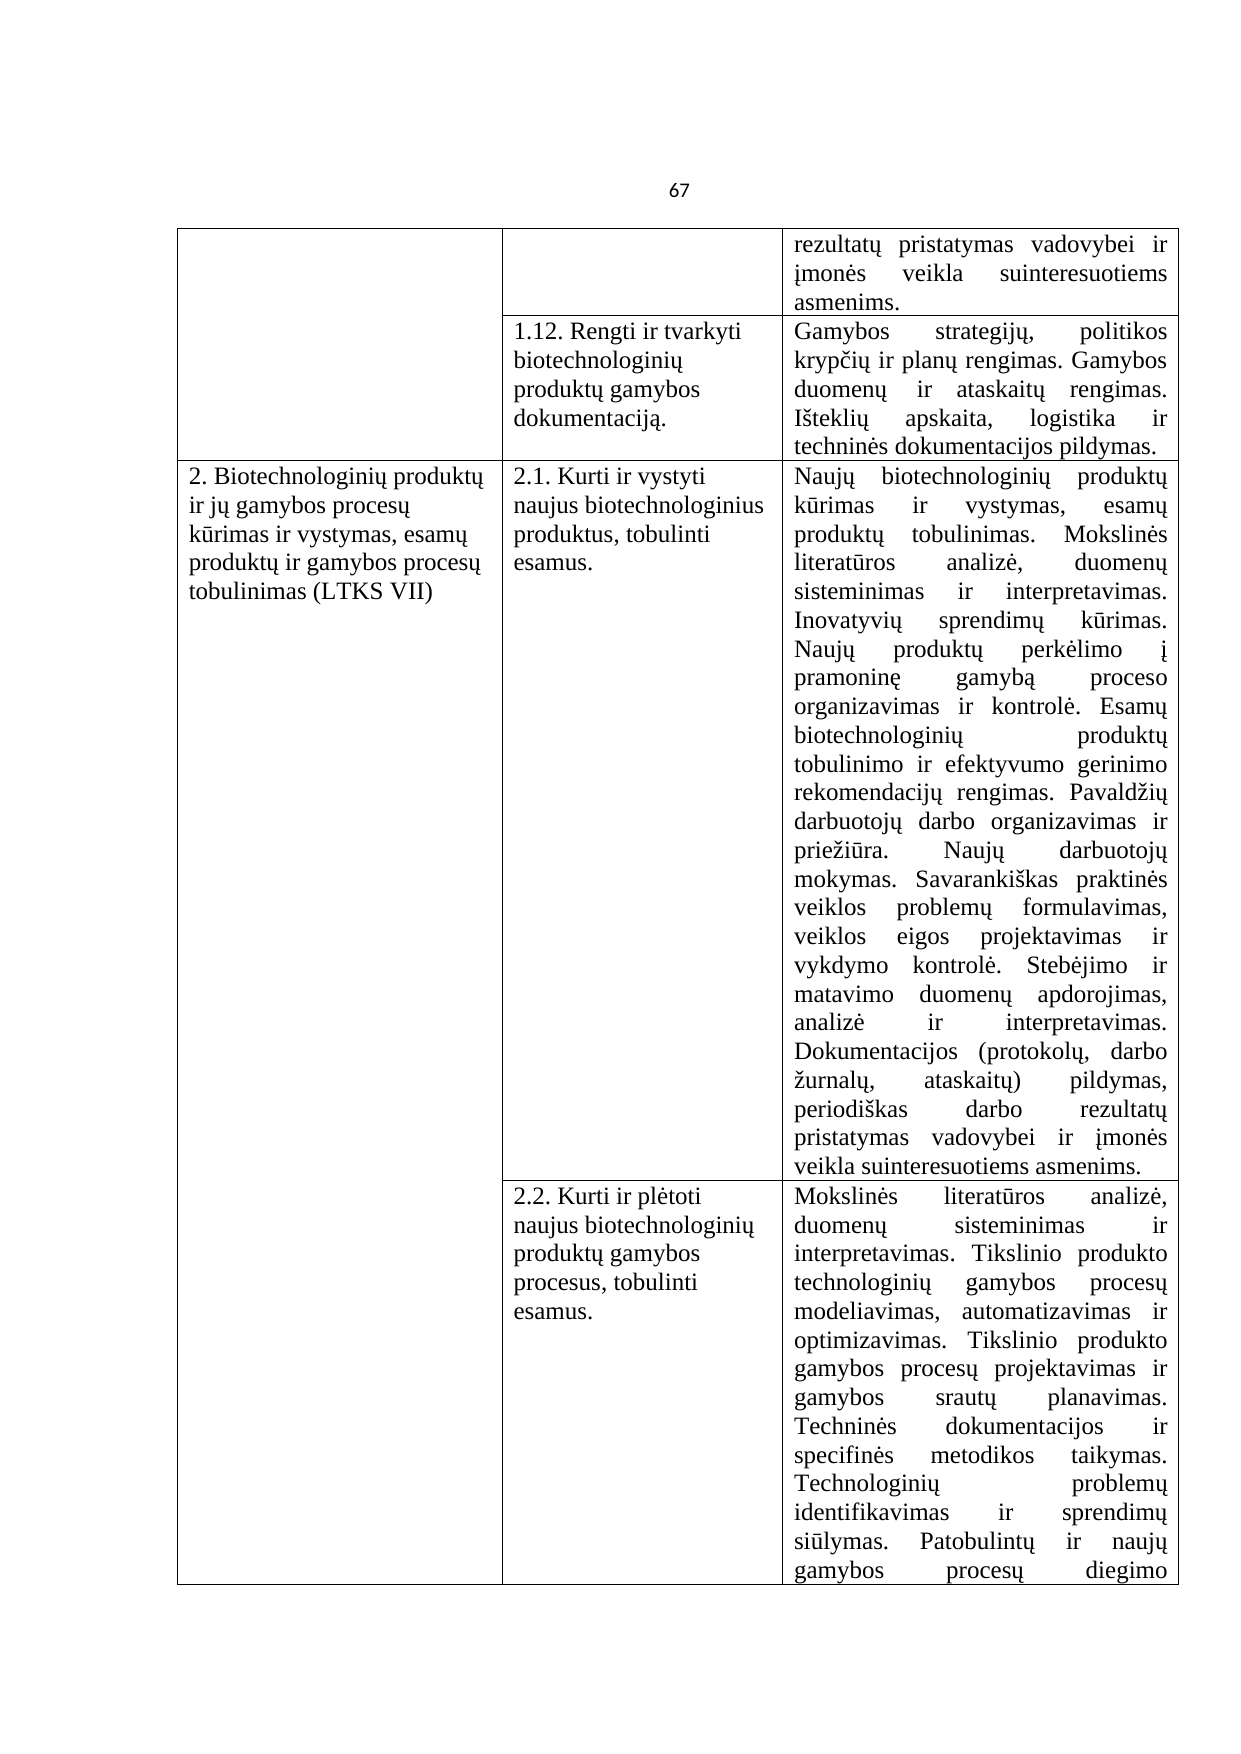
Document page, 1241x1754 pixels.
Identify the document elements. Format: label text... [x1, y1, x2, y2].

table_cell 2. Biotechnologinių produktų ir jų gamybos procesų kūrimas ir vystymas, esamų produktų ir gamybos procesų tobulinimas (LTKS VII) [178, 461, 502, 1583]
table_cell Naujų biotechnologinių produktų kūrimas ir vystymas, esamų produktų tobulinimas. Mokslinės literatūros analizė, duomenų sisteminimas ir interpretavimas. Inovatyvių sprendimų kūrimas. Naujų produktų perkėlimo į pramoninę gamybą proceso organizavimas ir kontrolė. Esamų biotechnologinių produktų tobulinimo ir efektyvumo gerinimo rekomendacijų rengimas. Pavaldžių darbuotojų darbo organizavimas ir priežiūra. Naujų darbuotojų mokymas. Savarankiškas praktinės veiklos problemų formulavimas, veiklos eigos projektavimas ir vykdymo kontrolė. Stebėjimo ir matavimo duomenų apdorojimas, analizė ir interpretavimas. Dokumentacijos (protokolų, darbo žurnalų, ataskaitų) pildymas, periodiškas darbo rezultatų pristatymas vadovybei ir įmonės veikla suinteresuotiems asmenims. [783, 461, 1178, 1180]
table_cell Mokslinės literatūros analizė, duomenų sisteminimas ir interpretavimas. Tikslinio produkto technologinių gamybos procesų modeliavimas, automatizavimas ir optimizavimas. Tikslinio produkto gamybos procesų projektavimas ir gamybos srautų planavimas. Techninės dokumentacijos ir specifinės metodikos taikymas. Technologinių problemų identifikavimas ir sprendimų siūlymas. Patobulintų ir naujų gamybos procesų diegimo [783, 1181, 1178, 1583]
table_cell 1.12. Rengti ir tvarkyti biotechnologinių produktų gamybos dokumentaciją. [503, 316, 782, 460]
table_cell [503, 229, 782, 315]
table_cell [178, 229, 502, 460]
table_cell 2.2. Kurti ir plėtoti naujus biotechnologinių produktų gamybos procesus, tobulinti esamus. [503, 1181, 782, 1583]
table_cell 2.1. Kurti ir vystyti naujus biotechnologinius produktus, tobulinti esamus. [503, 461, 782, 1180]
table_cell Gamybos strategijų, politikos krypčių ir planų rengimas. Gamybos duomenų ir ataskaitų rengimas. Išteklių apskaita, logistika ir techninės dokumentacijos pildymas. [783, 316, 1178, 460]
table_cell rezultatų pristatymas vadovybei ir įmonės veikla suinteresuotiems asmenims. [783, 229, 1178, 315]
